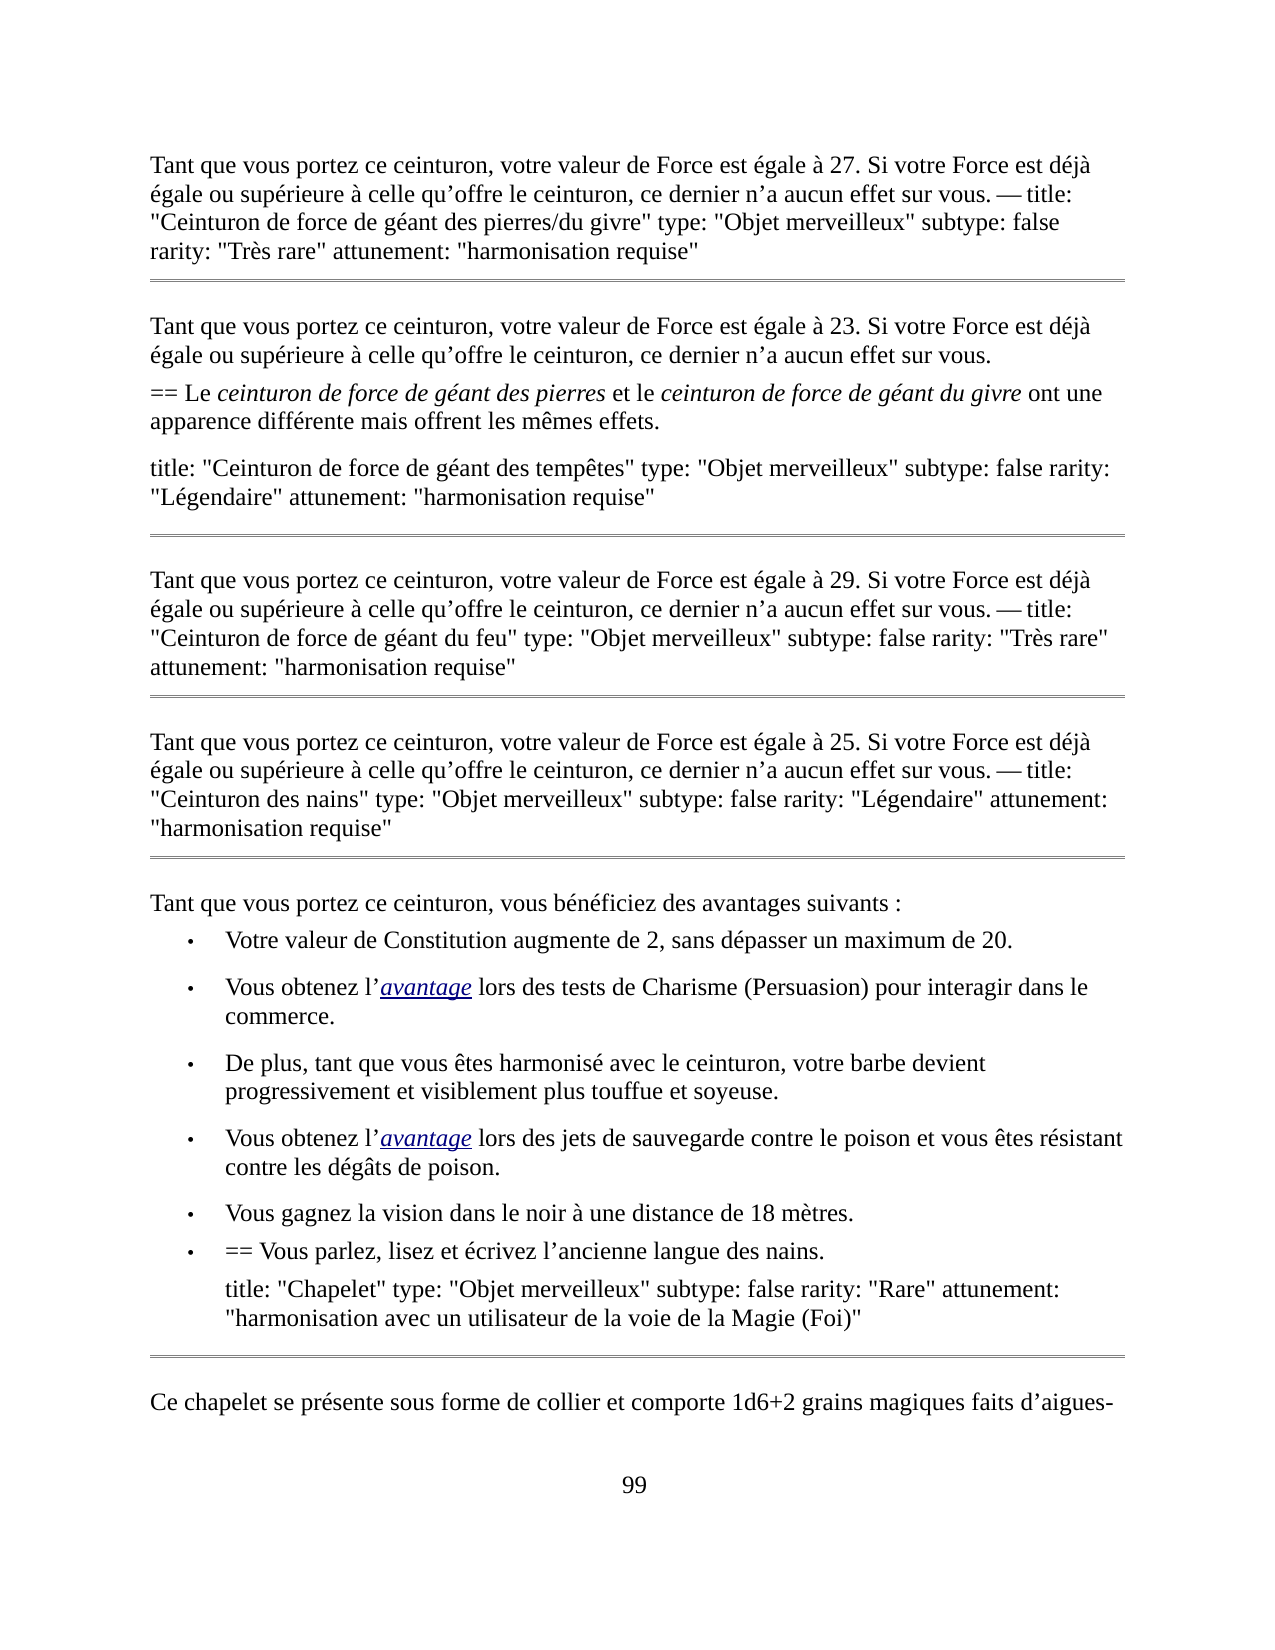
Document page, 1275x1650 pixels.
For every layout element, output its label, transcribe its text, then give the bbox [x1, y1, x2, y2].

text Tant que vous portez ce ceinturon, votre valeur de Force est égale à 23. Si votre Force est déjà égale ou supérieure à celle qu’offre le ceinturon, ce dernier n’a aucun effet sur vous. [150, 311, 1125, 369]
text Tant que vous portez ce ceinturon, votre valeur de Force est égale à 25. Si votre Force est déjà égale ou supérieure à celle qu’offre le ceinturon, ce dernier n’a aucun effet sur vous. — title: "Ceinturon des nains" type: "Objet merveilleux" subtype: false rarity: "Légendaire" attunement: "harmonisation requise" [150, 727, 1125, 842]
list Votre valeur de Constitution augmente de 2, sans dépasser un maximum de 20. [187, 926, 1125, 954]
text title: "Ceinturon de force de géant des tempêtes" type: "Objet merveilleux" subtype: false rarity: "Légendaire" attunement: "harmonisation requise" [150, 453, 1125, 511]
list De plus, tant que vous êtes harmonisé avec le ceinturon, votre barbe devient progressivement et visiblement plus touffue et soyeuse. [187, 1048, 1125, 1105]
list title: "Chapelet" type: "Objet merveilleux" subtype: false rarity: "Rare" attunement: "harmonisation avec un utilisateur de la voie de la Magie (Foi)" [187, 1274, 1125, 1331]
text == Le ceinturon de force de géant des pierres et le ceinturon de force de géant du givre ont une apparence différente mais offrent les mêmes effets. [150, 378, 1125, 435]
list == Vous parlez, lisez et écrivez l’ancienne langue des nains. [187, 1236, 1125, 1265]
text Tant que vous portez ce ceinturon, vous bénéficiez des avantages suivants : [150, 888, 1125, 917]
text Ce chapelet se présente sous forme de collier et comporte 1d6+2 grains magiques faits d’aigues- [150, 1387, 1125, 1415]
list Vous obtenez l’avantage lors des jets de sauvegarde contre le poison et vous êtes résistant contre les dégâts de poison. [187, 1123, 1125, 1181]
list Vous gagnez la vision dans le noir à une distance de 18 mètres. [187, 1198, 1125, 1227]
text Tant que vous portez ce ceinturon, votre valeur de Force est égale à 29. Si votre Force est déjà égale ou supérieure à celle qu’offre le ceinturon, ce dernier n’a aucun effet sur vous. — title: "Ceinturon de force de géant du feu" type: "Objet merveilleux" subtype: false rarity: "Très rare" attunement: "harmonisation requise" [150, 566, 1125, 681]
list Vous obtenez l’avantage lors des tests de Charisme (Persuasion) pour interagir dans le commerce. [187, 972, 1125, 1030]
text Tant que vous portez ce ceinturon, votre valeur de Force est égale à 27. Si votre Force est déjà égale ou supérieure à celle qu’offre le ceinturon, ce dernier n’a aucun effet sur vous. — title: "Ceinturon de force de géant des pierres/du givre" type: "Objet merveilleux" subtype: false rarity: "Très rare" attunement: "harmonisation requise" [150, 150, 1125, 265]
